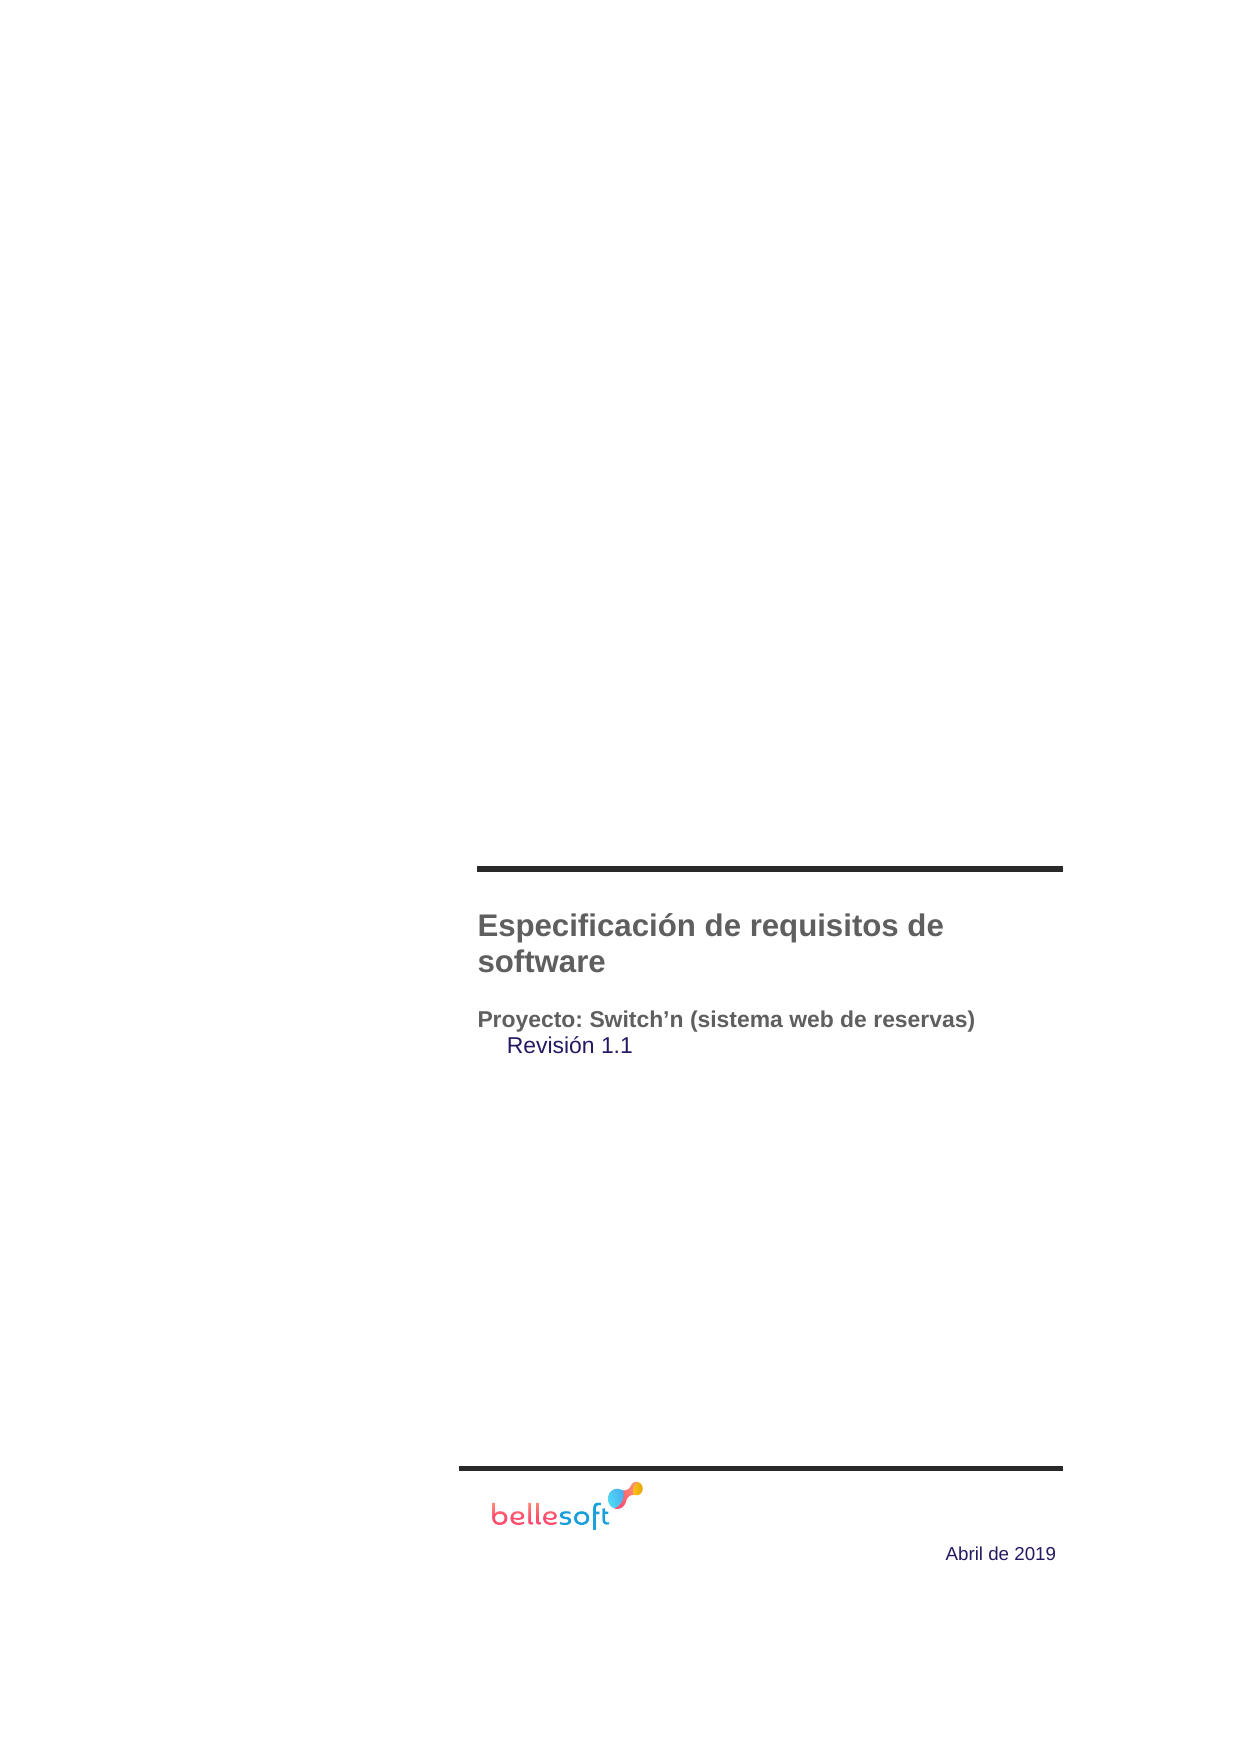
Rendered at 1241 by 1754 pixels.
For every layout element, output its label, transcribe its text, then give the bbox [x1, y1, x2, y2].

text Proyecto: Switch’n (sistema web de reservas) [477, 1006, 1063, 1032]
picture [465, 1471, 670, 1541]
text Especificación de requisitos de software [477, 907, 1063, 979]
list Revisión 1.1 [507, 1032, 1063, 1058]
table_header [477, 872, 1063, 907]
table_header Abril de 2019 [761, 1471, 1063, 1565]
table_header [459, 1471, 677, 1565]
table_header [677, 1471, 761, 1565]
